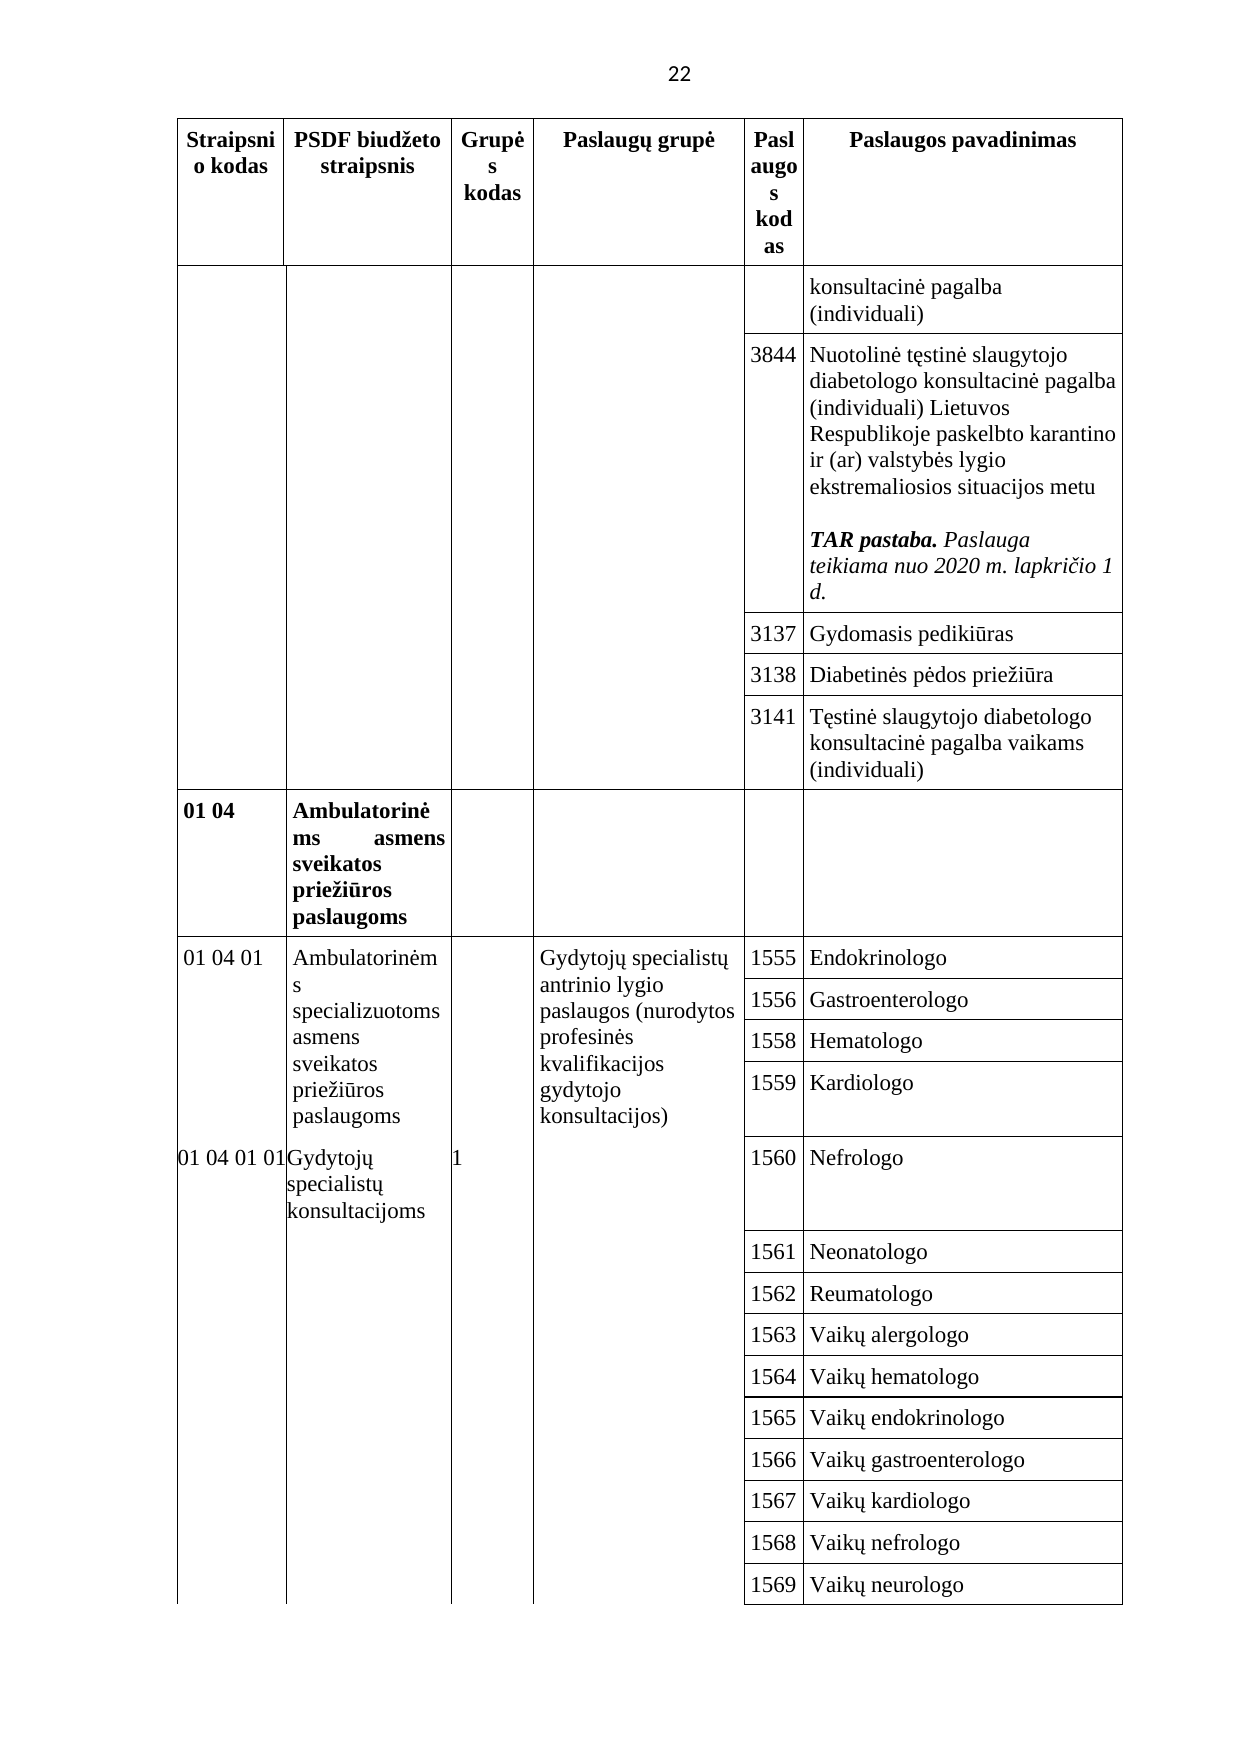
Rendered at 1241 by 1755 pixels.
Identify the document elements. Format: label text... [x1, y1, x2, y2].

table_cell Kardiologo [804, 1062, 1122, 1136]
table_header Paslaugų grupė [534, 119, 744, 265]
table_cell [452, 266, 533, 333]
table_cell Gydytojų specialistų antrinio lygio paslaugos (nurodytos profesinės kvalifikacijos gydytojo konsultacijos) [534, 937, 744, 1272]
table_cell [452, 333, 533, 612]
table_cell [534, 1355, 744, 1396]
table_cell Hematologo [804, 1020, 1122, 1061]
table_cell [452, 1563, 533, 1604]
table_cell [534, 653, 744, 695]
table_cell 3137 [745, 613, 803, 653]
table_cell 1563 [745, 1314, 803, 1355]
table_cell 3141 [745, 696, 803, 789]
table_cell [534, 695, 744, 789]
table_header Grupės kodas [452, 119, 533, 265]
table_cell Vaikų gastroenterologo [804, 1439, 1122, 1479]
table_cell 1555 [745, 937, 803, 978]
table_cell [287, 1355, 451, 1396]
table_cell 1559 [745, 1062, 803, 1136]
table_cell Vaikų nefrologo [804, 1522, 1122, 1563]
table_cell [452, 937, 533, 978]
table_cell [452, 790, 533, 936]
table_cell [178, 1355, 286, 1396]
table_cell [534, 1313, 744, 1355]
table_cell [287, 1272, 451, 1313]
table_cell Reumatologo [804, 1273, 1122, 1313]
table_cell 1 [452, 1136, 533, 1230]
table_cell [452, 1313, 533, 1355]
table_cell 01 04 01 01 [178, 1136, 286, 1230]
table_cell [452, 1438, 533, 1479]
table_cell 1564 [745, 1356, 803, 1396]
table_cell [534, 1480, 744, 1521]
table_cell [178, 695, 286, 789]
table_cell [287, 695, 451, 789]
table_cell [745, 266, 803, 333]
table_cell Gydytojų specialistų konsultacijoms [287, 1136, 451, 1230]
table_cell [745, 790, 803, 936]
table_cell [178, 333, 286, 612]
table_cell [452, 1480, 533, 1521]
table_cell Vaikų neurologo [804, 1564, 1122, 1604]
table_cell [178, 1563, 286, 1604]
table_cell 1561 [745, 1231, 803, 1272]
table_cell Vaikų kardiologo [804, 1481, 1122, 1521]
table_cell Nuotolinė tęstinė slaugytojo diabetologo konsultacinė pagalba (individuali) Lietuvos Respublikoje paskelbto karantino ir (ar) valstybės lygio ekstremaliosios situacijos metu TAR pastaba. Paslauga teikiama nuo 2020 m. lapkričio 1 d. [804, 334, 1122, 612]
table_cell [287, 1230, 451, 1272]
table_cell Vaikų hematologo [804, 1356, 1122, 1396]
table_cell konsultacinė pagalba (individuali) [804, 266, 1122, 333]
table_cell Endokrinologo [804, 937, 1122, 978]
table_cell [178, 1061, 286, 1136]
table_cell [452, 1230, 533, 1272]
table_cell [178, 612, 286, 653]
table_cell [178, 266, 286, 333]
table_cell [178, 1272, 286, 1313]
table_cell [534, 1563, 744, 1604]
table_cell [287, 612, 451, 653]
table_cell [452, 1019, 533, 1061]
table_cell [287, 1438, 451, 1479]
table_header Straipsnio kodas [178, 119, 283, 265]
table_cell 1556 [745, 979, 803, 1019]
table_cell Neonatologo [804, 1231, 1122, 1272]
table_cell [804, 790, 1122, 936]
table_cell [287, 1396, 451, 1438]
table_cell [534, 1396, 744, 1438]
table_cell [534, 1521, 744, 1563]
table_cell 1558 [745, 1020, 803, 1061]
table_cell [287, 1480, 451, 1521]
table_cell [287, 653, 451, 695]
table_cell [452, 1521, 533, 1563]
table_cell [534, 333, 744, 612]
table_cell [178, 1438, 286, 1479]
table_cell Vaikų alergologo [804, 1314, 1122, 1355]
table_cell 3138 [745, 654, 803, 695]
table_cell [178, 1480, 286, 1521]
table_cell Gastroenterologo [804, 979, 1122, 1019]
table_cell 3844 [745, 334, 803, 612]
table_cell Ambulatorinėms specializuotoms asmens sveikatos priežiūros paslaugoms [287, 937, 451, 1136]
table_header Paslaugos kodas [745, 119, 803, 265]
table_cell [178, 1019, 286, 1061]
table_cell Gydomasis pedikiūras [804, 613, 1122, 653]
table_cell Nefrologo [804, 1137, 1122, 1230]
table_header Paslaugos pavadinimas [804, 119, 1122, 265]
table_cell [452, 695, 533, 789]
table_cell [452, 978, 533, 1019]
table_cell Ambulatorinėms asmens sveikatos priežiūros paslaugoms [287, 790, 451, 936]
table_cell 1569 [745, 1564, 803, 1604]
table_cell Vaikų endokrinologo [804, 1398, 1122, 1438]
table_cell [178, 1521, 286, 1563]
table_cell 1565 [745, 1398, 803, 1438]
table_cell [452, 653, 533, 695]
table_cell 1568 [745, 1522, 803, 1563]
table_cell 1560 [745, 1137, 803, 1230]
table_cell [287, 1313, 451, 1355]
table_cell [534, 612, 744, 653]
table_cell [452, 612, 533, 653]
table_cell 1566 [745, 1439, 803, 1479]
table_cell [534, 790, 744, 936]
table_cell [452, 1061, 533, 1136]
table_cell [534, 1438, 744, 1479]
table_cell 01 04 [178, 790, 286, 936]
table_cell 01 04 01 [178, 937, 286, 978]
table_cell [534, 266, 744, 333]
table_header PSDF biudžeto straipsnis [284, 119, 451, 265]
table_cell 1562 [745, 1273, 803, 1313]
table_cell [178, 1313, 286, 1355]
table_cell Tęstinė slaugytojo diabetologo konsultacinė pagalba vaikams (individuali) [804, 696, 1122, 789]
table_cell [287, 266, 451, 333]
table_cell [178, 1396, 286, 1438]
table_cell [287, 333, 451, 612]
table_cell [452, 1355, 533, 1396]
table_cell [534, 1272, 744, 1313]
table_cell [178, 1230, 286, 1272]
table_cell [287, 1521, 451, 1563]
table_cell [287, 1563, 451, 1604]
table_cell Diabetinės pėdos priežiūra [804, 654, 1122, 695]
table_cell [452, 1396, 533, 1438]
table_cell [178, 653, 286, 695]
table_cell [178, 978, 286, 1019]
table_cell 1567 [745, 1481, 803, 1521]
table_cell [452, 1272, 533, 1313]
